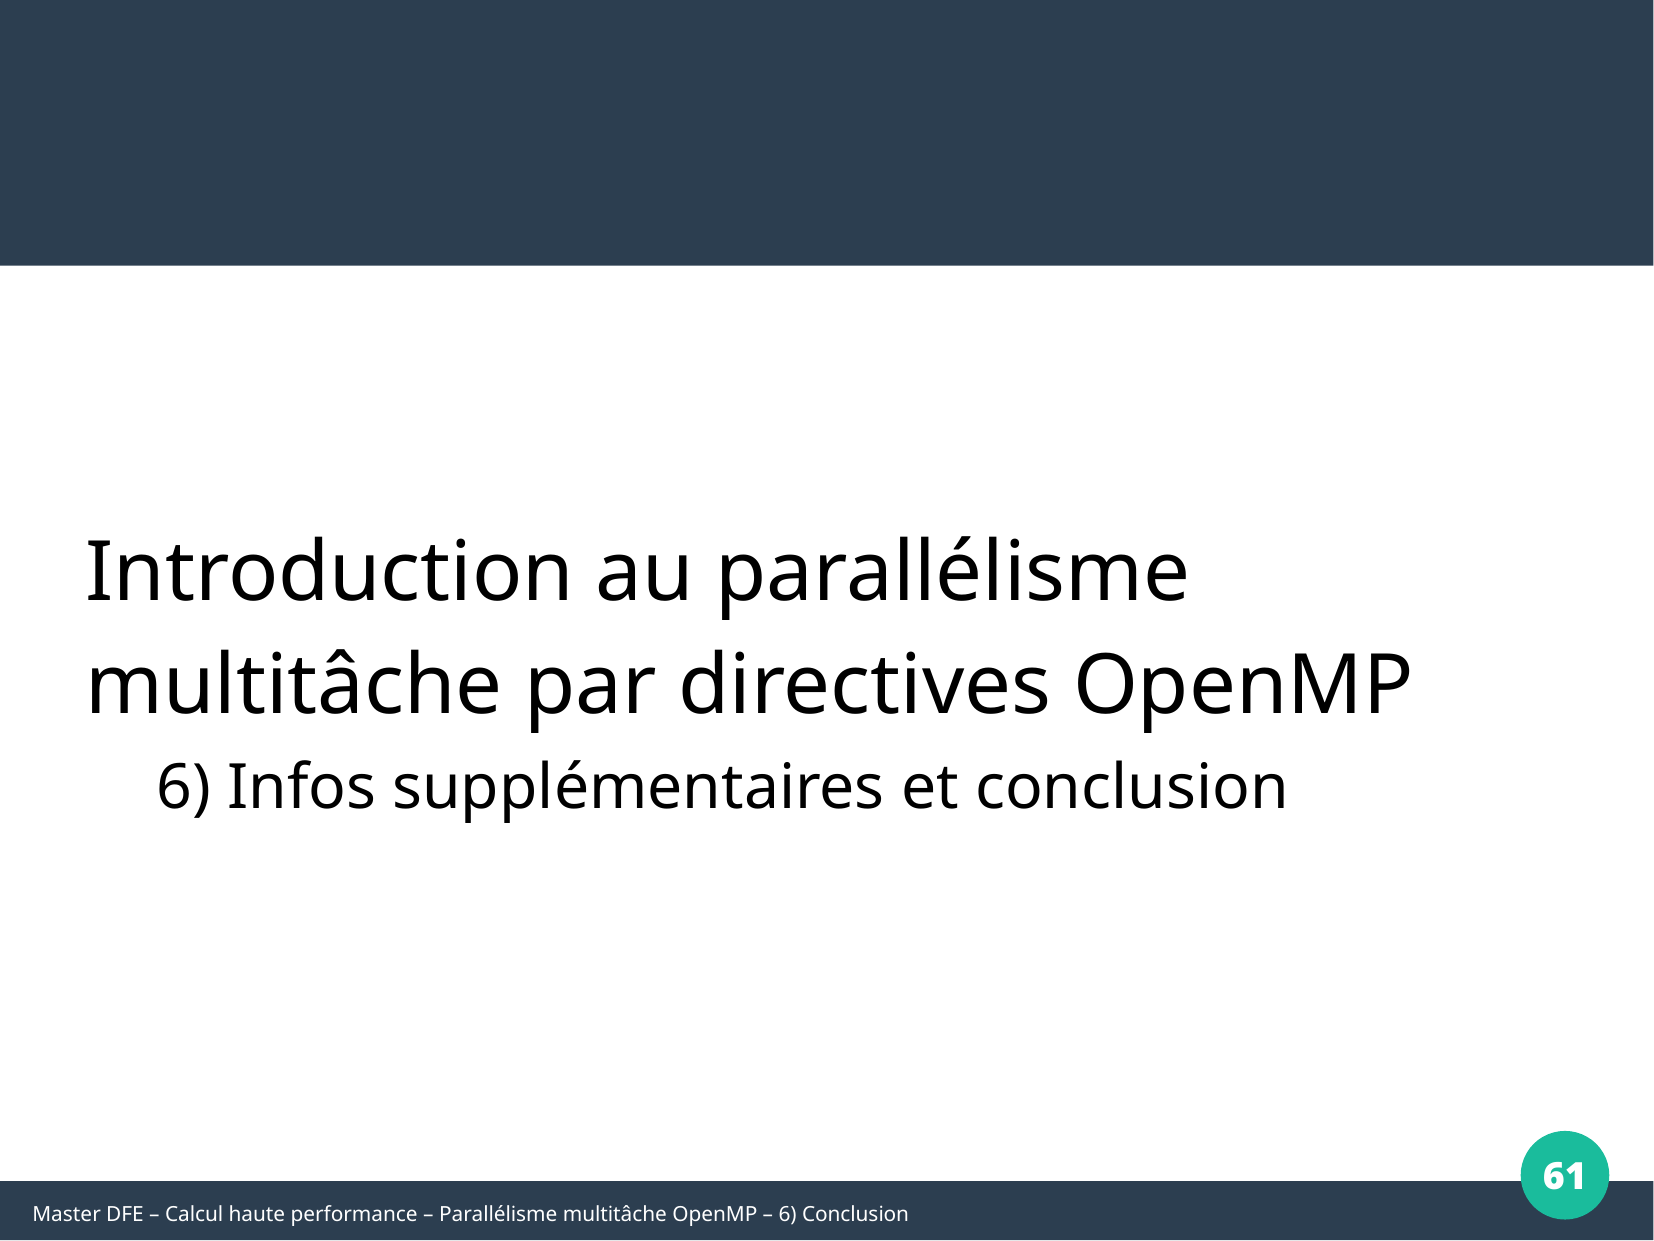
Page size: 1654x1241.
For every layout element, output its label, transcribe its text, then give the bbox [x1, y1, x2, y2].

text_box 6) Infos supplémentaires et conclusion [141, 734, 1607, 869]
text_box Introduction au parallélisme multitâche par directives OpenMP [70, 503, 1583, 745]
text_box Master DFE – Calcul haute performance – Parallélisme multitâche OpenMP – 6) Conclusion [17, 1191, 1436, 1235]
